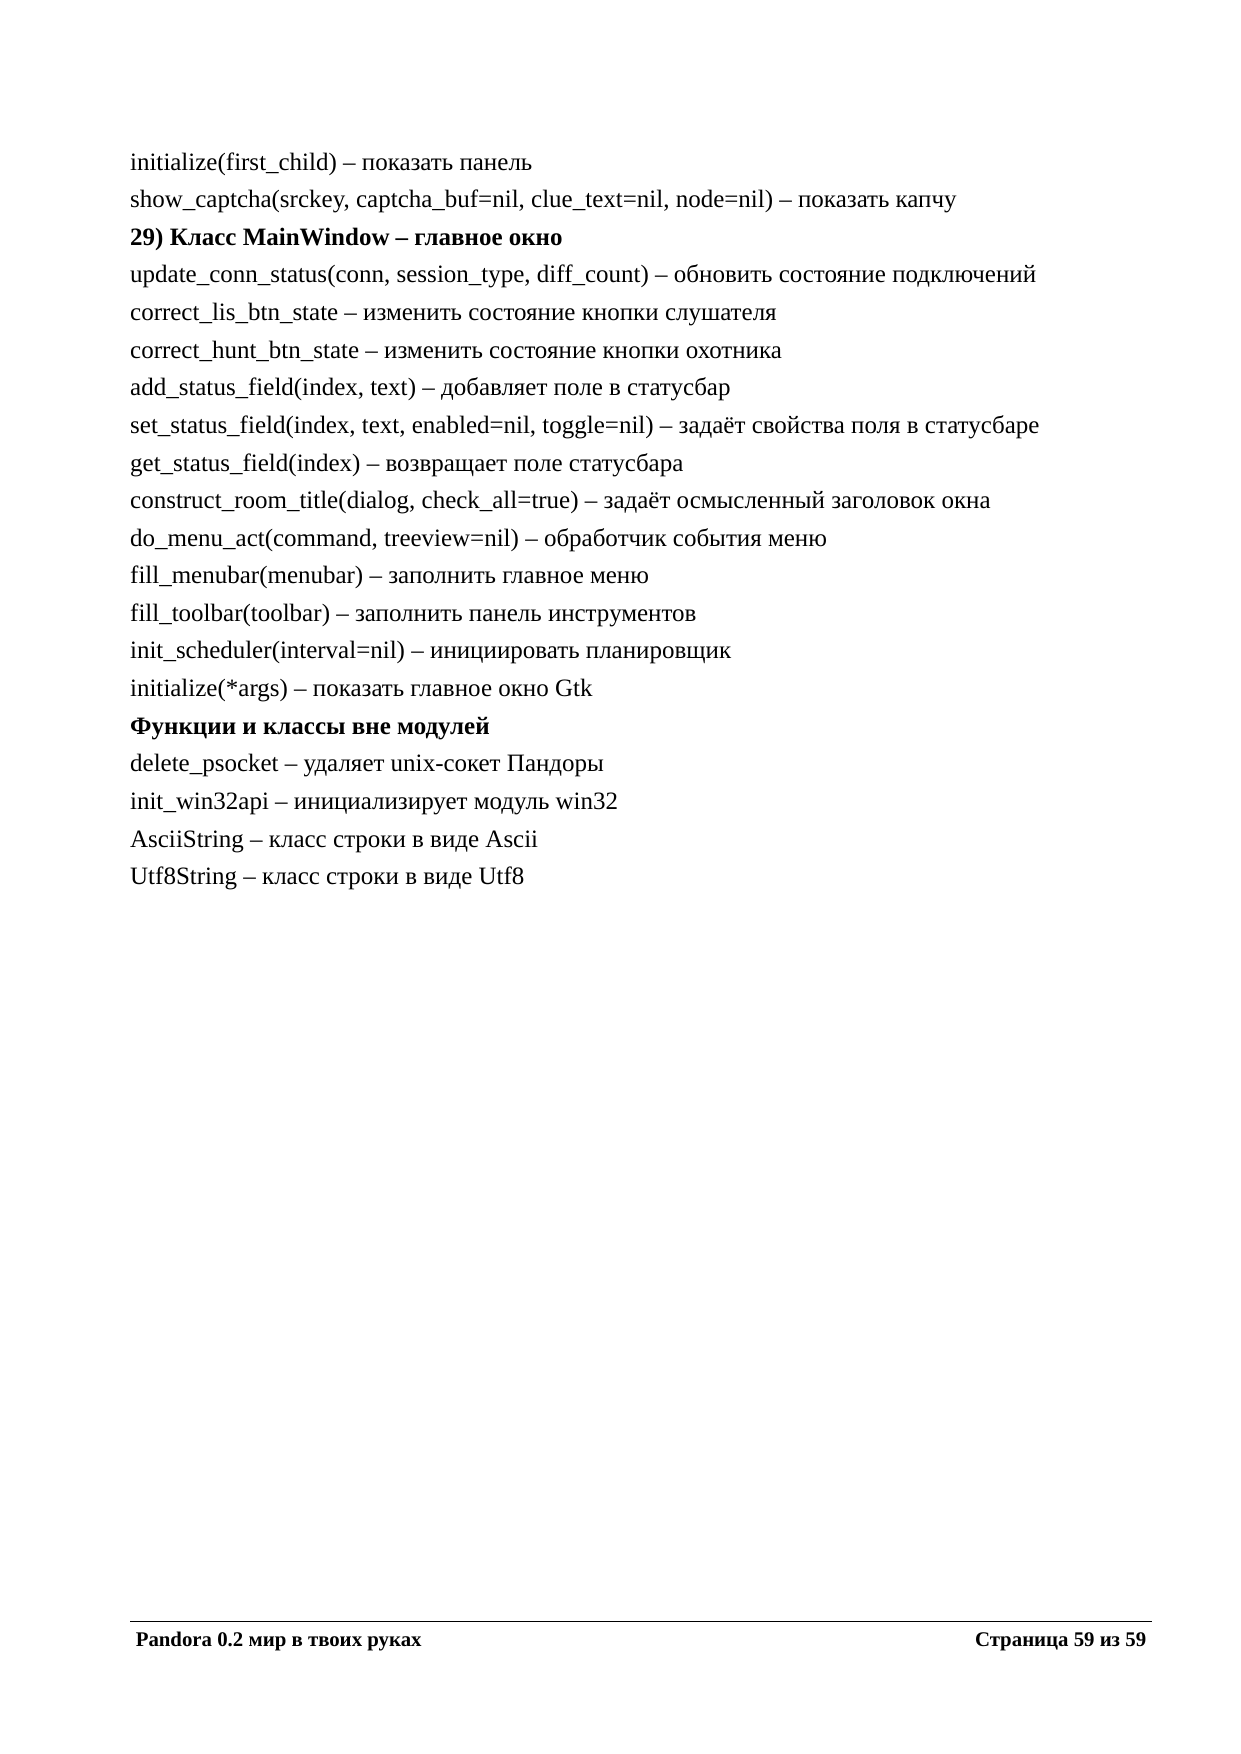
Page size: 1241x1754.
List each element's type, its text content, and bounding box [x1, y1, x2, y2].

text 29) Класс MainWindow – главное окно [130, 222, 1152, 251]
text fill_toolbar(toolbar) – заполнить панель инструментов [130, 598, 1152, 627]
text Функции и классы вне модулей [130, 711, 1152, 739]
text correct_hunt_btn_state – изменить состояние кнопки охотника [130, 335, 1152, 363]
text Utf8String – класс строки в виде Utf8 [130, 861, 1152, 890]
text initialize(first_child) – показать панель [130, 147, 1152, 176]
text set_status_field(index, text, enabled=nil, toggle=nil) – задаёт свойства поля в статусбаре [130, 410, 1152, 439]
text correct_lis_btn_state – изменить состояние кнопки слушателя [130, 297, 1152, 326]
text delete_psocket – удаляет unix-сокет Пандоры [130, 748, 1152, 777]
text init_scheduler(interval=nil) – инициировать планировщик [130, 636, 1152, 664]
text construct_room_title(dialog, check_all=true) – задаёт осмысленный заголовок окна [130, 485, 1152, 514]
text get_status_field(index) – возвращает поле статусбара [130, 448, 1152, 476]
text initialize(*args) – показать главное окно Gtk [130, 673, 1152, 702]
text show_captcha(srckey, captcha_buf=nil, clue_text=nil, node=nil) – показать капчу [130, 184, 1152, 213]
text update_conn_status(conn, session_type, diff_count) – обновить состояние подключений [130, 259, 1152, 288]
text AsciiString – класс строки в виде Ascii [130, 824, 1152, 852]
text add_status_field(index, text) – добавляет поле в статусбар [130, 372, 1152, 401]
text do_menu_act(command, treeview=nil) – обработчик события меню [130, 523, 1152, 552]
text fill_menubar(menubar) – заполнить главное меню [130, 560, 1152, 589]
text init_win32api – инициализирует модуль win32 [130, 786, 1152, 815]
